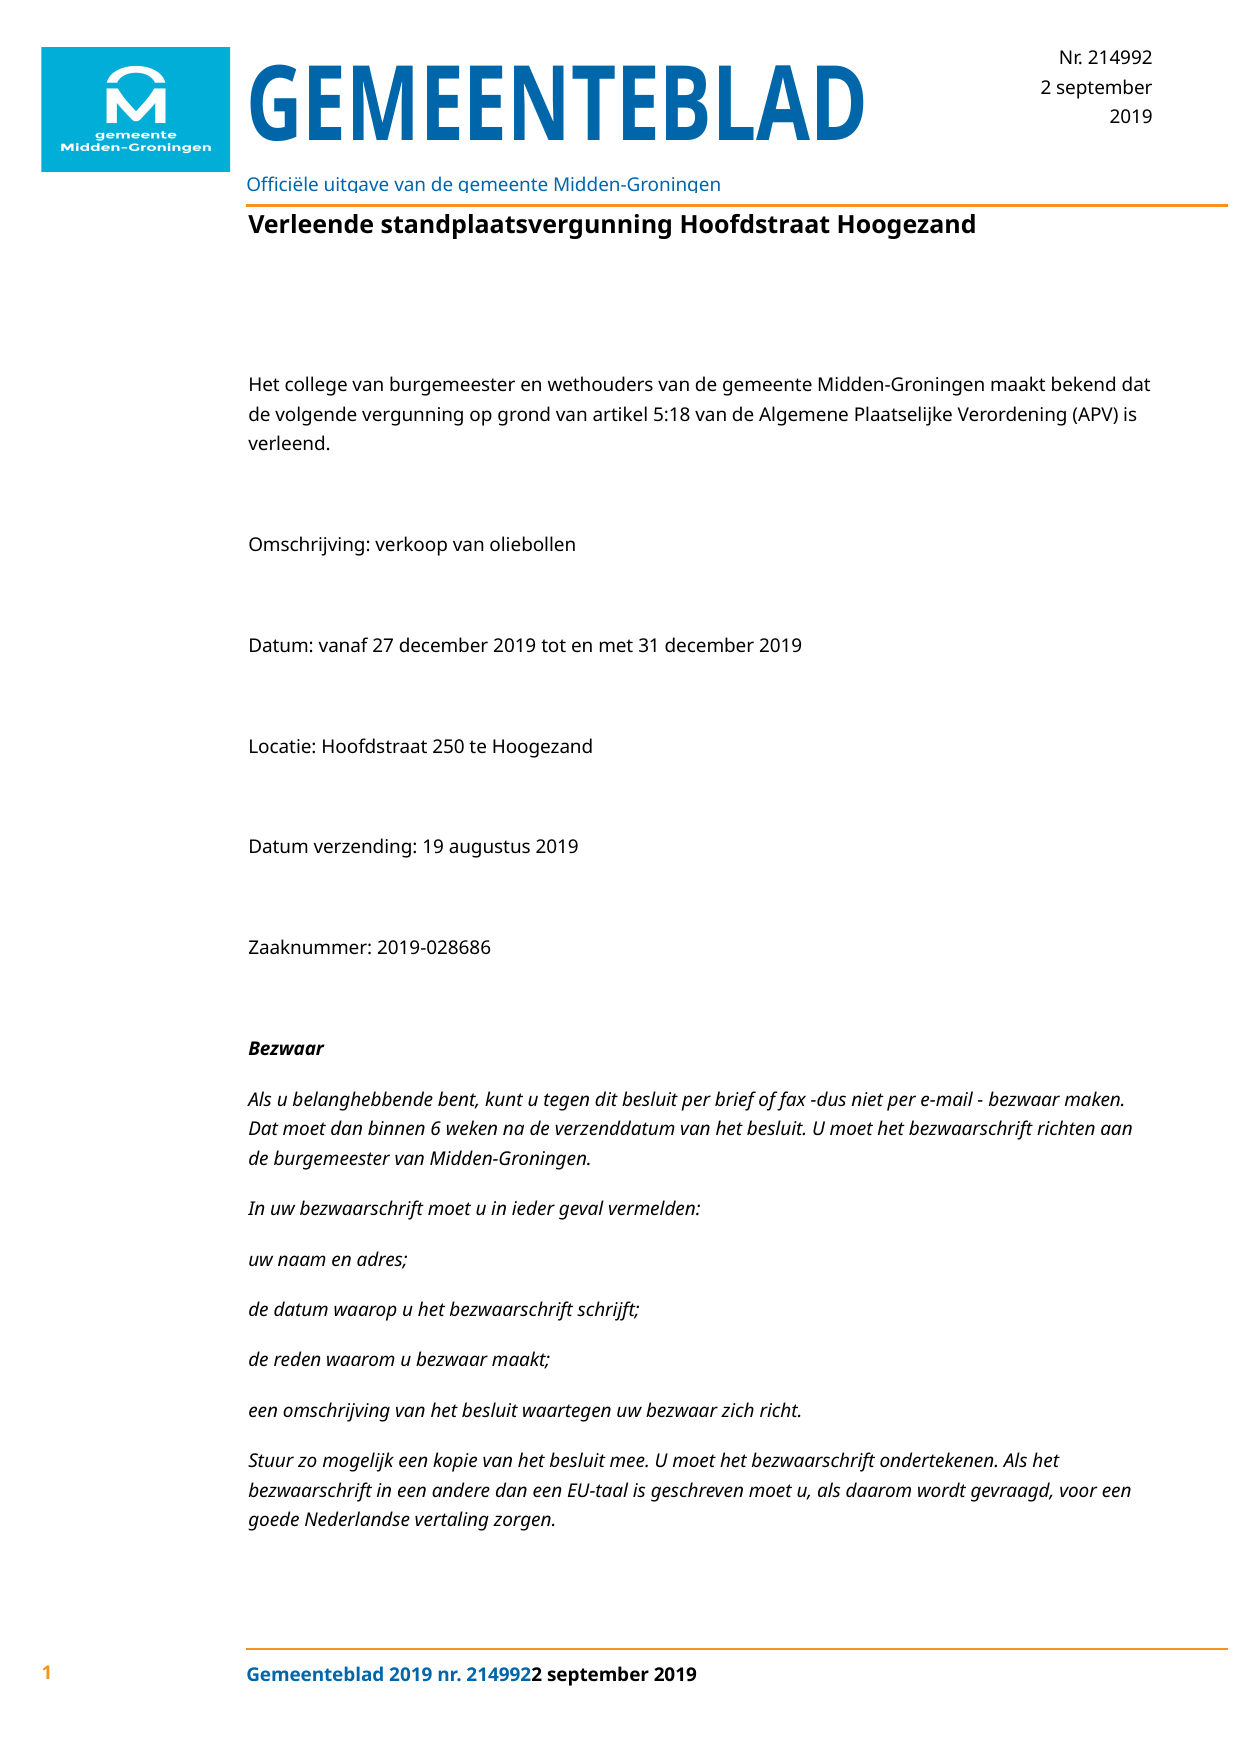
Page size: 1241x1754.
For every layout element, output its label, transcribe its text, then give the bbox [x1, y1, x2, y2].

text Locatie: Hoofdstraat 250 te Hoogezand [248, 733, 1152, 758]
text Bezwaar [248, 1035, 1152, 1061]
text Verleende standplaatsvergunning Hoofdstraat Hoogezand [248, 207, 1152, 241]
text de datum waarop u het bezwaarschrift schrijft; [248, 1296, 1152, 1322]
text Datum verzending: 19 augustus 2019 [248, 834, 1152, 859]
text Als u belanghebbende bent, kunt u tegen dit besluit per brief of fax -dus niet per e-mail - bezwaar maken. Dat moet dan binnen 6 weken na de verzenddatum van het besluit. U moet het bezwaarschrift richten aan de burgemeester van Midden-Groningen. [248, 1086, 1152, 1171]
picture [107, 89, 165, 122]
picture [108, 66, 164, 82]
picture [184, 146, 190, 153]
text uw naam en adres; [248, 1246, 1152, 1271]
text Datum: vanaf 27 december 2019 tot en met 31 december 2019 [248, 632, 1152, 658]
text een omschrijving van het besluit waartegen uw bezwaar zich richt. [248, 1397, 1152, 1423]
text de reden waarom u bezwaar maakt; [248, 1347, 1152, 1372]
text Omschrijving: verkoop van oliebollen [248, 531, 1152, 557]
text In uw bezwaarschrift moet u in ieder geval vermelden: [248, 1195, 1152, 1221]
text Zaaknummer: 2019-028686 [248, 934, 1152, 960]
text Het college van burgemeester en wethouders van de gemeente Midden-Groningen maakt bekend dat de volgende vergunning op grond van artikel 5:18 van de Algemene Plaatselijke Verordening (APV) is verleend. [248, 371, 1152, 456]
text Stuur zo mogelijk een kopie van het besluit mee. U moet het bezwaarschrift ondertekenen. Als het bezwaarschrift in een andere dan een EU-taal is geschreven moet u, als daarom wordt gevraagd, voor een goede Nederlandse vertaling zorgen. [248, 1447, 1152, 1532]
